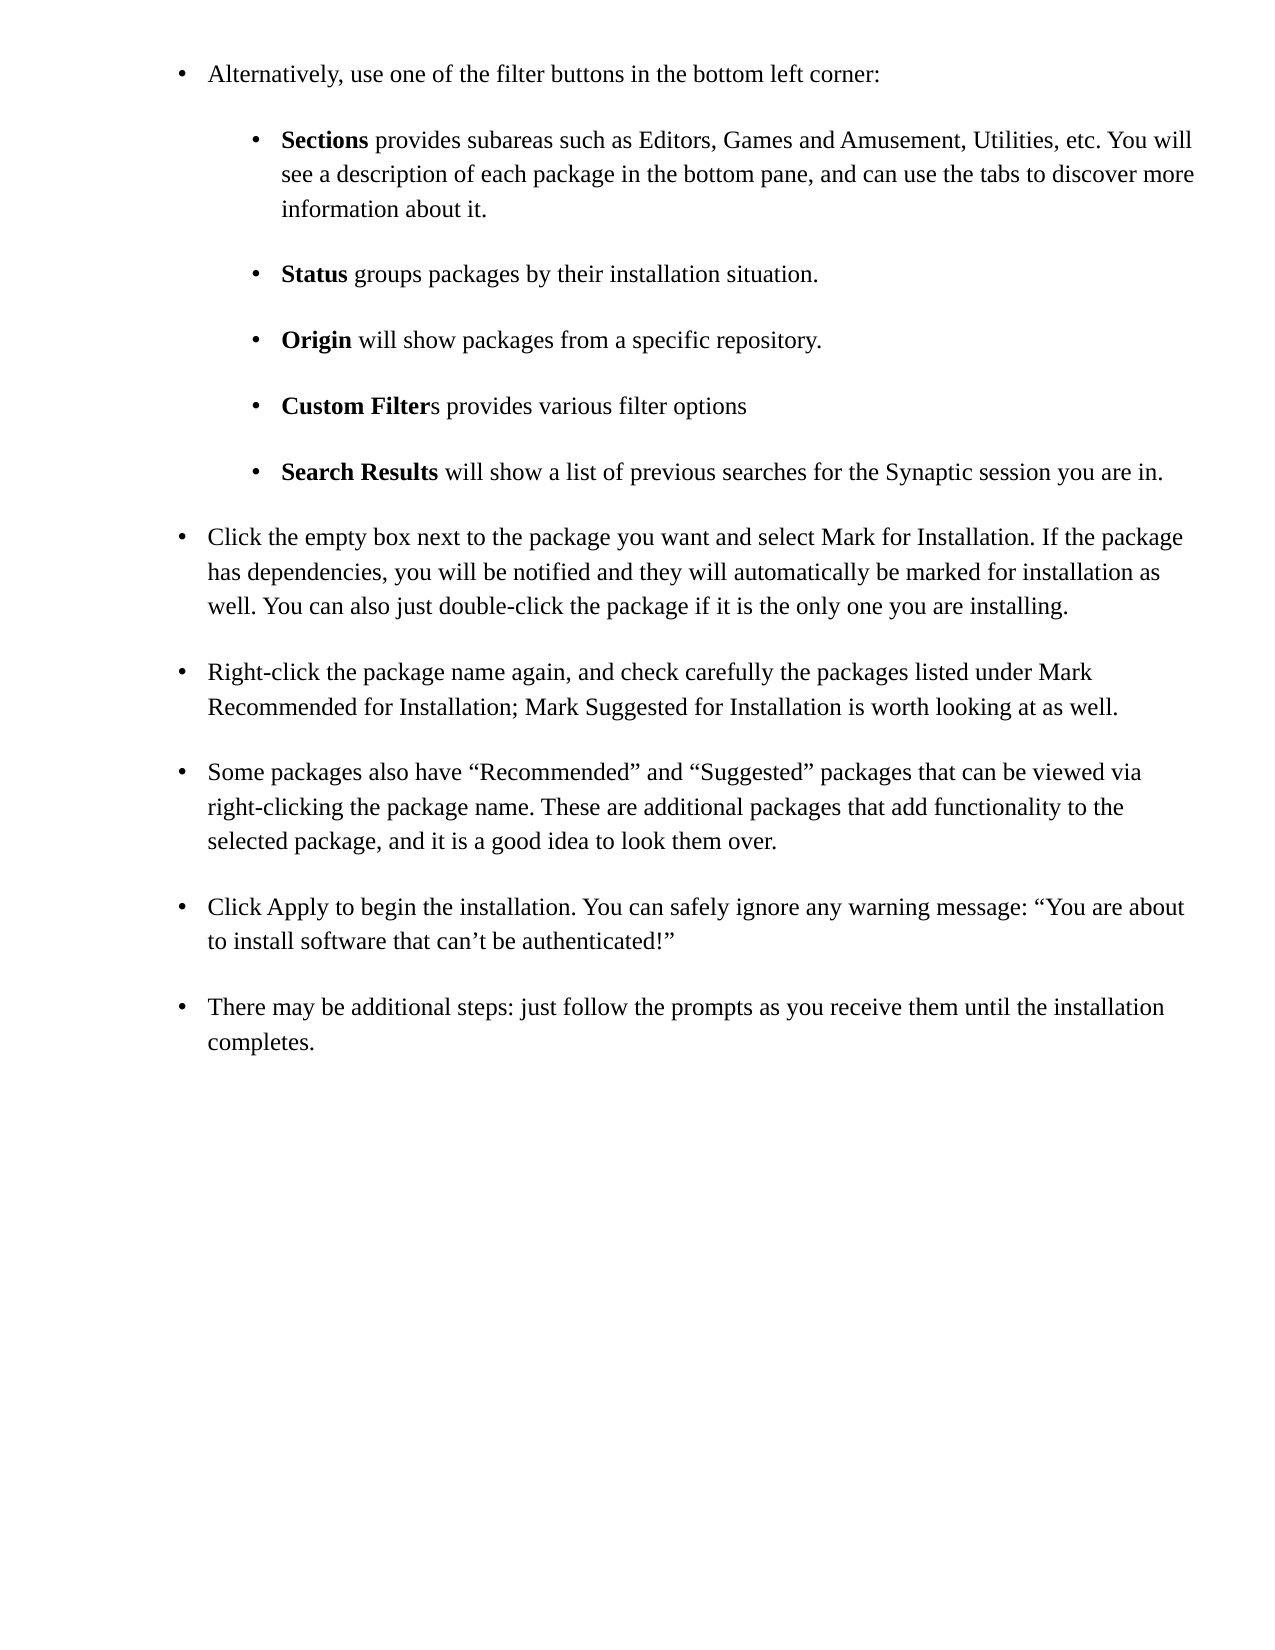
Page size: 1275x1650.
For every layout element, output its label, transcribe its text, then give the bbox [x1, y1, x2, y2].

list Origin will show packages from a specific repository. [252, 325, 1200, 354]
list Click Apply to begin the installation. You can safely ignore any warning message: “You are about to install software that can’t be authenticated!” [178, 892, 1200, 955]
list Alternatively, use one of the filter buttons in the bottom left corner: [178, 59, 1200, 88]
list Status groups packages by their installation situation. [252, 259, 1200, 288]
list There may be additional steps: just follow the prompts as you receive them until the installation completes. [178, 992, 1200, 1055]
list Click the empty box next to the package you want and select Mark for Installation. If the package has dependencies, you will be notified and they will automatically be marked for installation as well. You can also just double-click the package if it is the only one you are installing. [178, 522, 1200, 620]
list Custom Filters provides various filter options [252, 391, 1200, 420]
list Search Results will show a list of previous searches for the Synaptic session you are in. [252, 457, 1200, 485]
list Right-click the package name again, and check carefully the packages listed under Mark Recommended for Installation; Mark Suggested for Installation is worth looking at as well. [178, 657, 1200, 720]
list Some packages also have “Recommended” and “Suggested” packages that can be viewed via right-clicking the package name. These are additional packages that add functionality to the selected package, and it is a good idea to look them over. [178, 757, 1200, 855]
list Sections provides subareas such as Editors, Games and Amusement, Utilities, etc. You will see a description of each package in the bottom pane, and can use the tabs to discover more information about it. [252, 125, 1200, 222]
